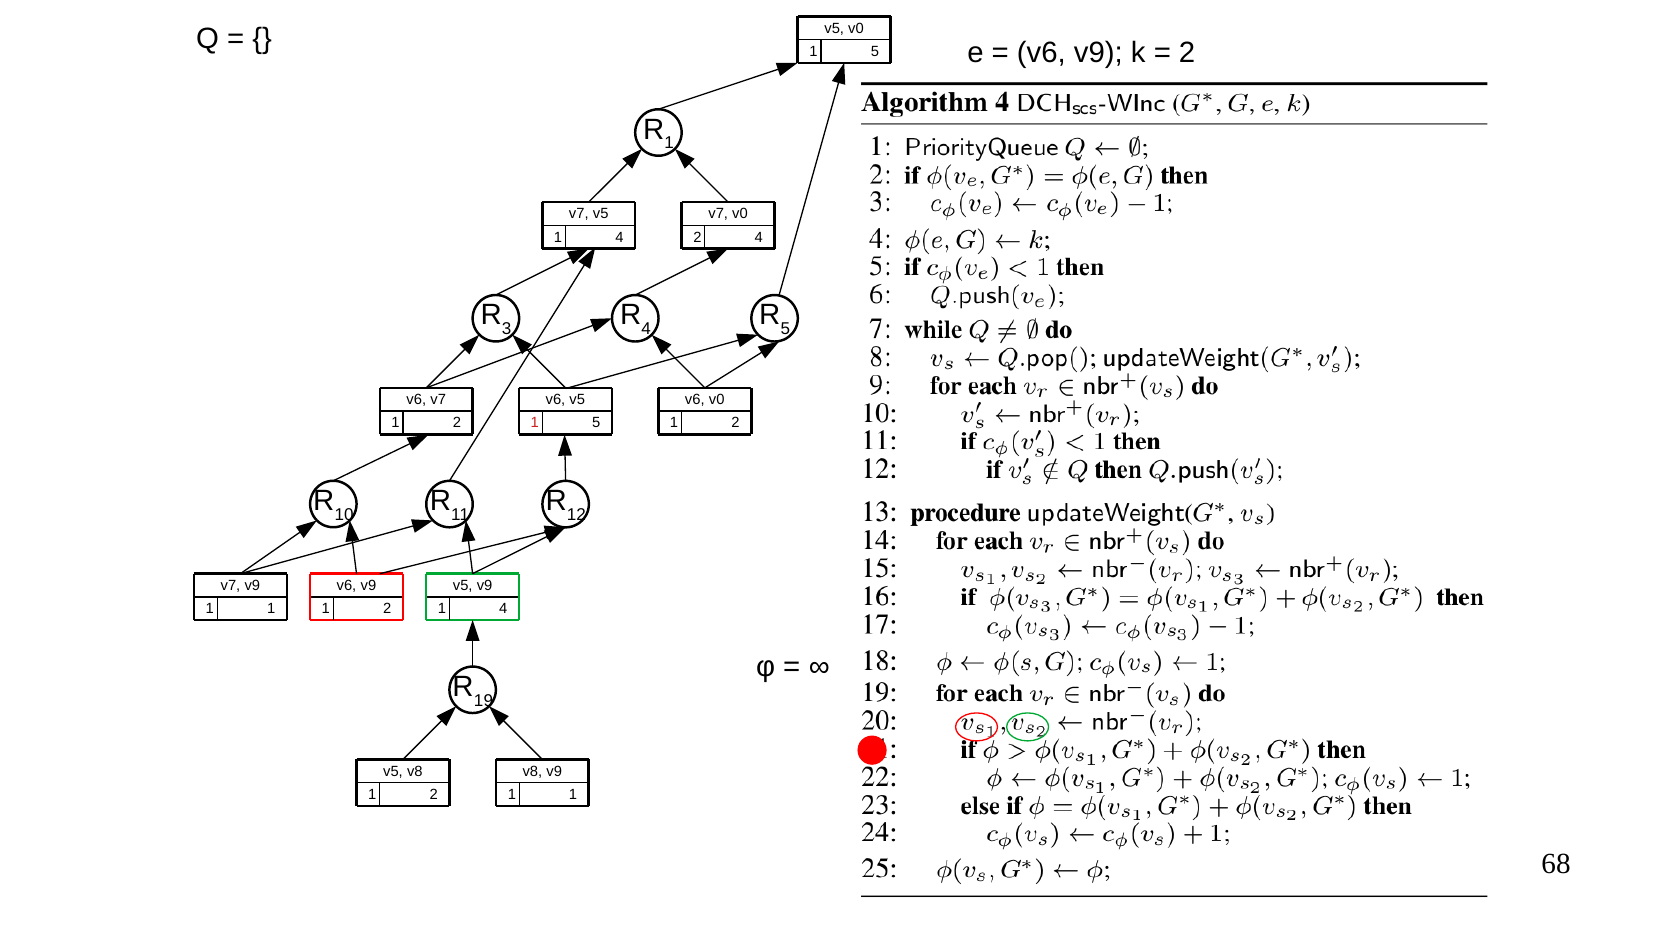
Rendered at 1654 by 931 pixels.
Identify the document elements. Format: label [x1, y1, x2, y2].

picture [146, 0, 1495, 900]
